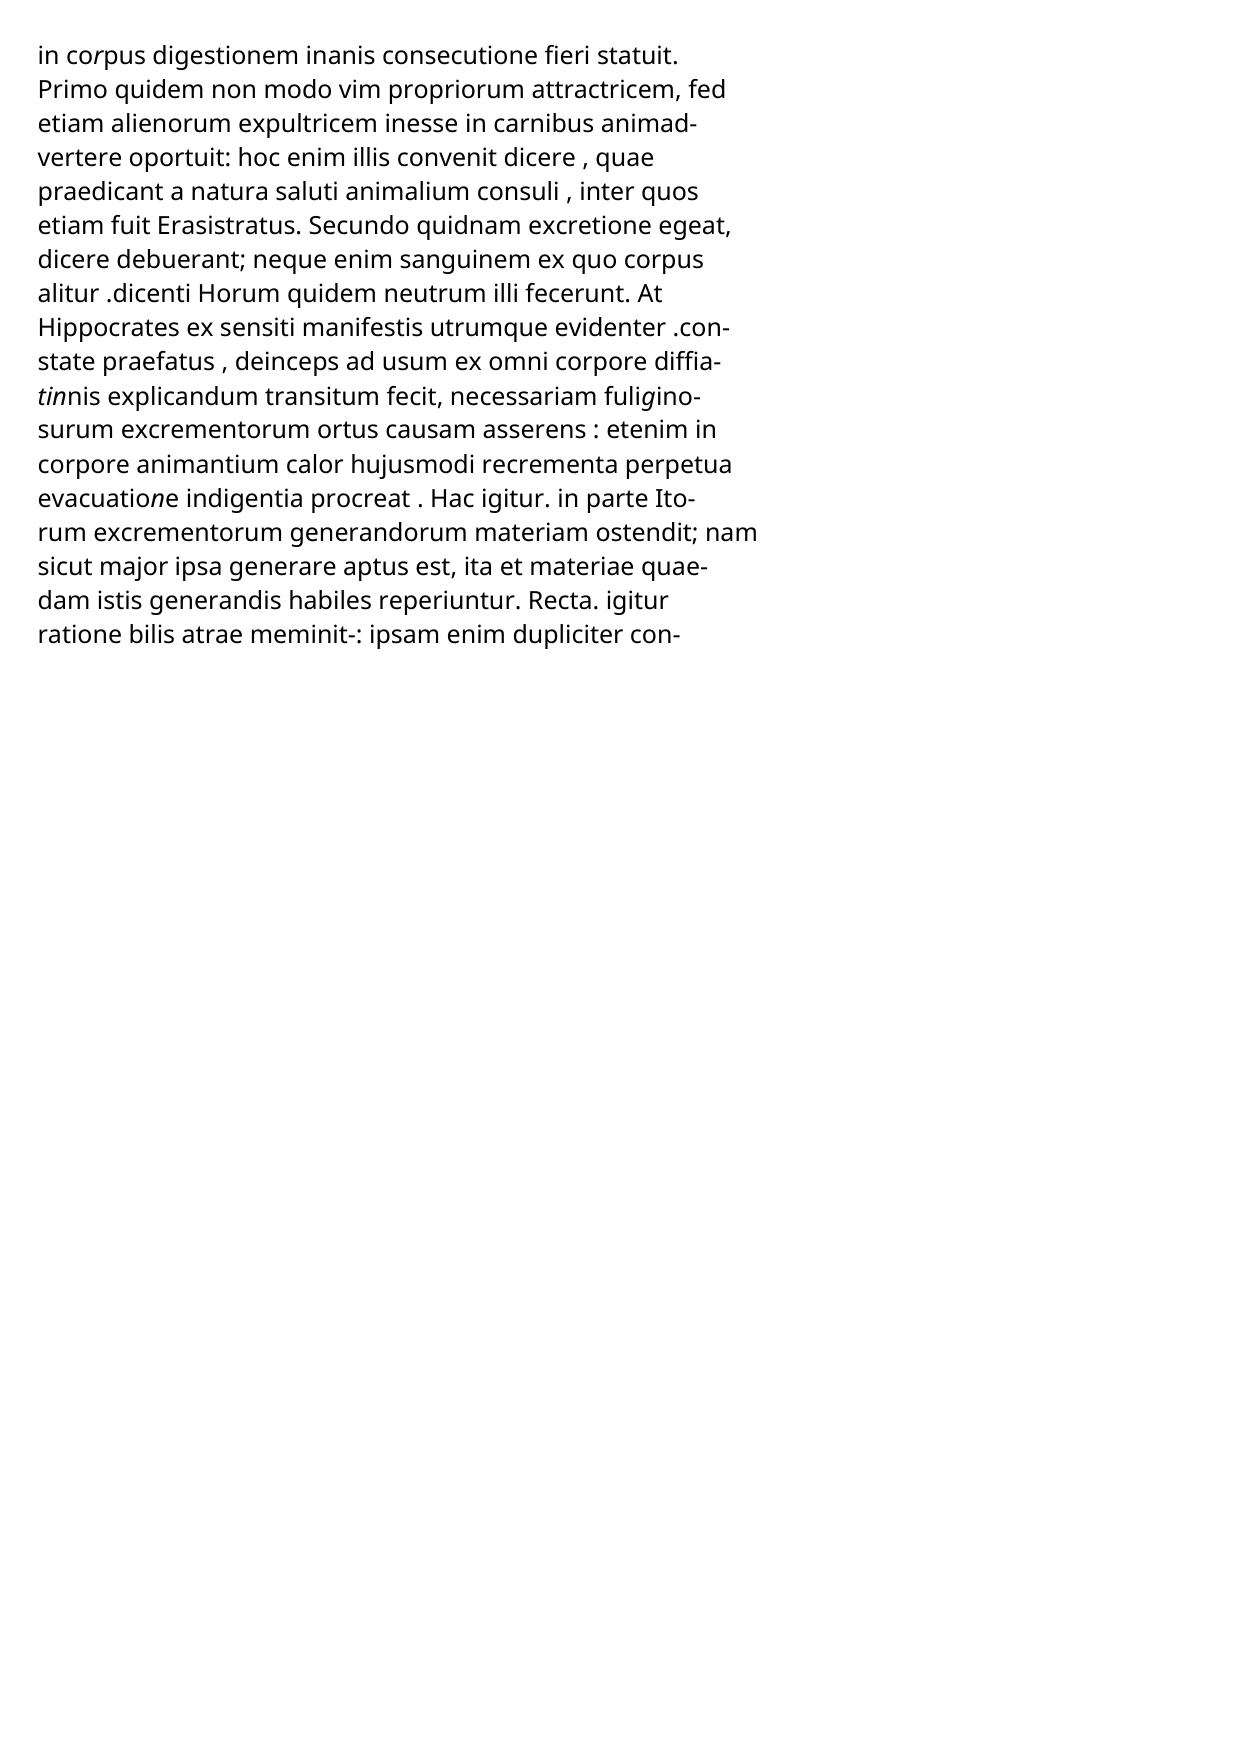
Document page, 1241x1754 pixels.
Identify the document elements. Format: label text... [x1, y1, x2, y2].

text in corpus digestionem inanis consecutione fieri statuit. Primo quidem non modo vim propriorum attractricem, fed etiam alienorum expultricem inesse in carnibus animad- vertere oportuit: hoc enim illis convenit dicere , quae praedicant a natura saluti animalium consuli , inter quos etiam fuit Erasistratus. Secundo quidnam excretione egeat, dicere debuerant; neque enim sanguinem ex quo corpus alitur .dicenti Horum quidem neutrum illi fecerunt. At Hippocrates ex sensiti manifestis utrumque evidenter .con- state praefatus , deinceps ad usum ex omni corpore diffia- tinnis explicandum transitum fecit, necessariam fuligino- surum excrementorum ortus causam asserens : etenim in corpore animantium calor hujusmodi recrementa perpetua evacuatione indigentia procreat . Hac igitur. in parte Ito- rum excrementorum generandorum materiam ostendit; nam sicut major ipsa generare aptus est, ita et materiae quae- dam istis generandis habiles reperiuntur. Recta. igitur ratione bilis atrae meminit-: ipsam enim dupliciter con- [37, 37, 1203, 651]
